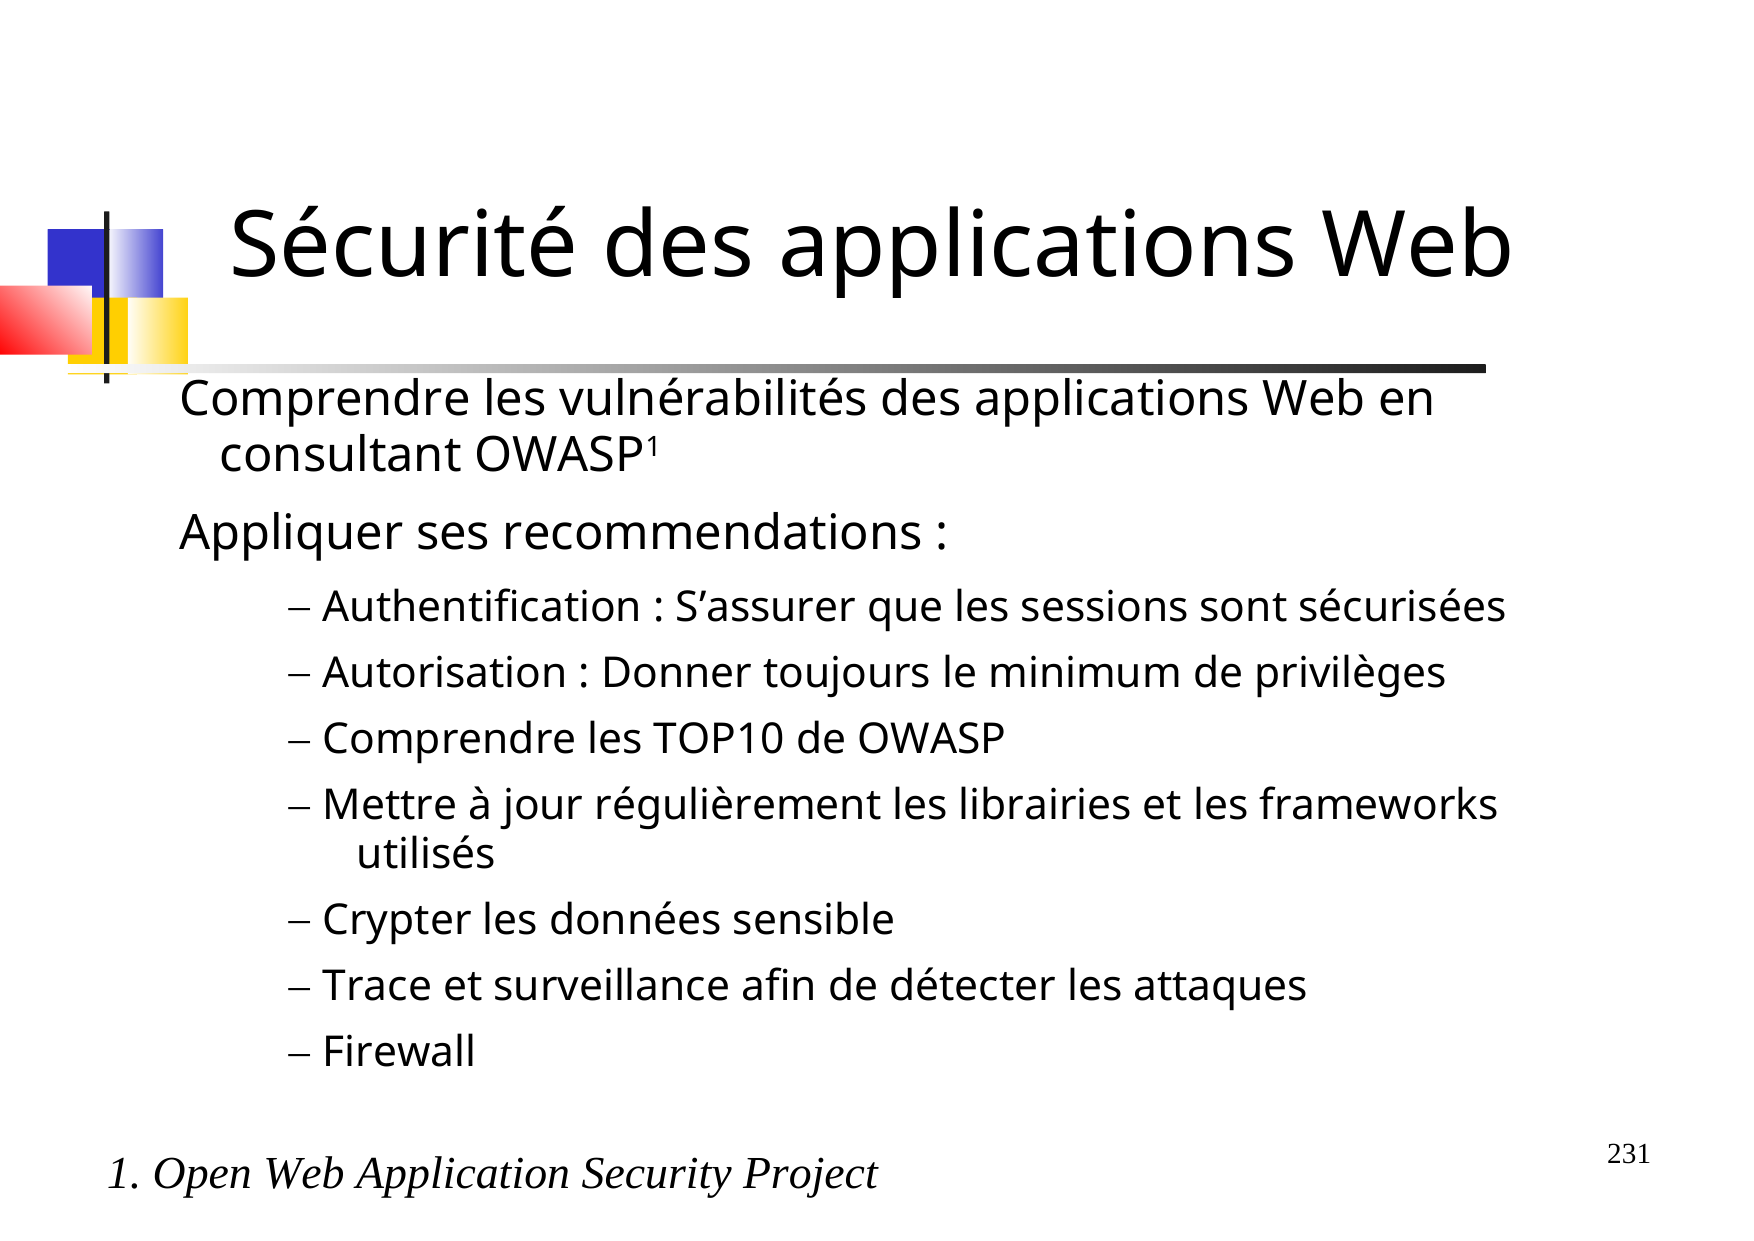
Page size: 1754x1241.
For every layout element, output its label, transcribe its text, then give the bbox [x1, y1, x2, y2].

list Comprendre les vulnérabilités des applications Web en consultant OWASP1 Appliquer ses recommendations : Authentification : S’assurer que les sessions sont sécurisées Autorisation : Donner toujours le minimum de privilèges Comprendre les TOP10 de OWASP Mettre à jour régulièrement les librairies et les frameworks utilisés Crypter les données sensible Trace et surveillance afin de détecter les attaques Firewall [179, 371, 1567, 1091]
text_box 1. Open Web Application Security Project [92, 1139, 1015, 1241]
title Sécurité des applications Web [179, 139, 1567, 351]
